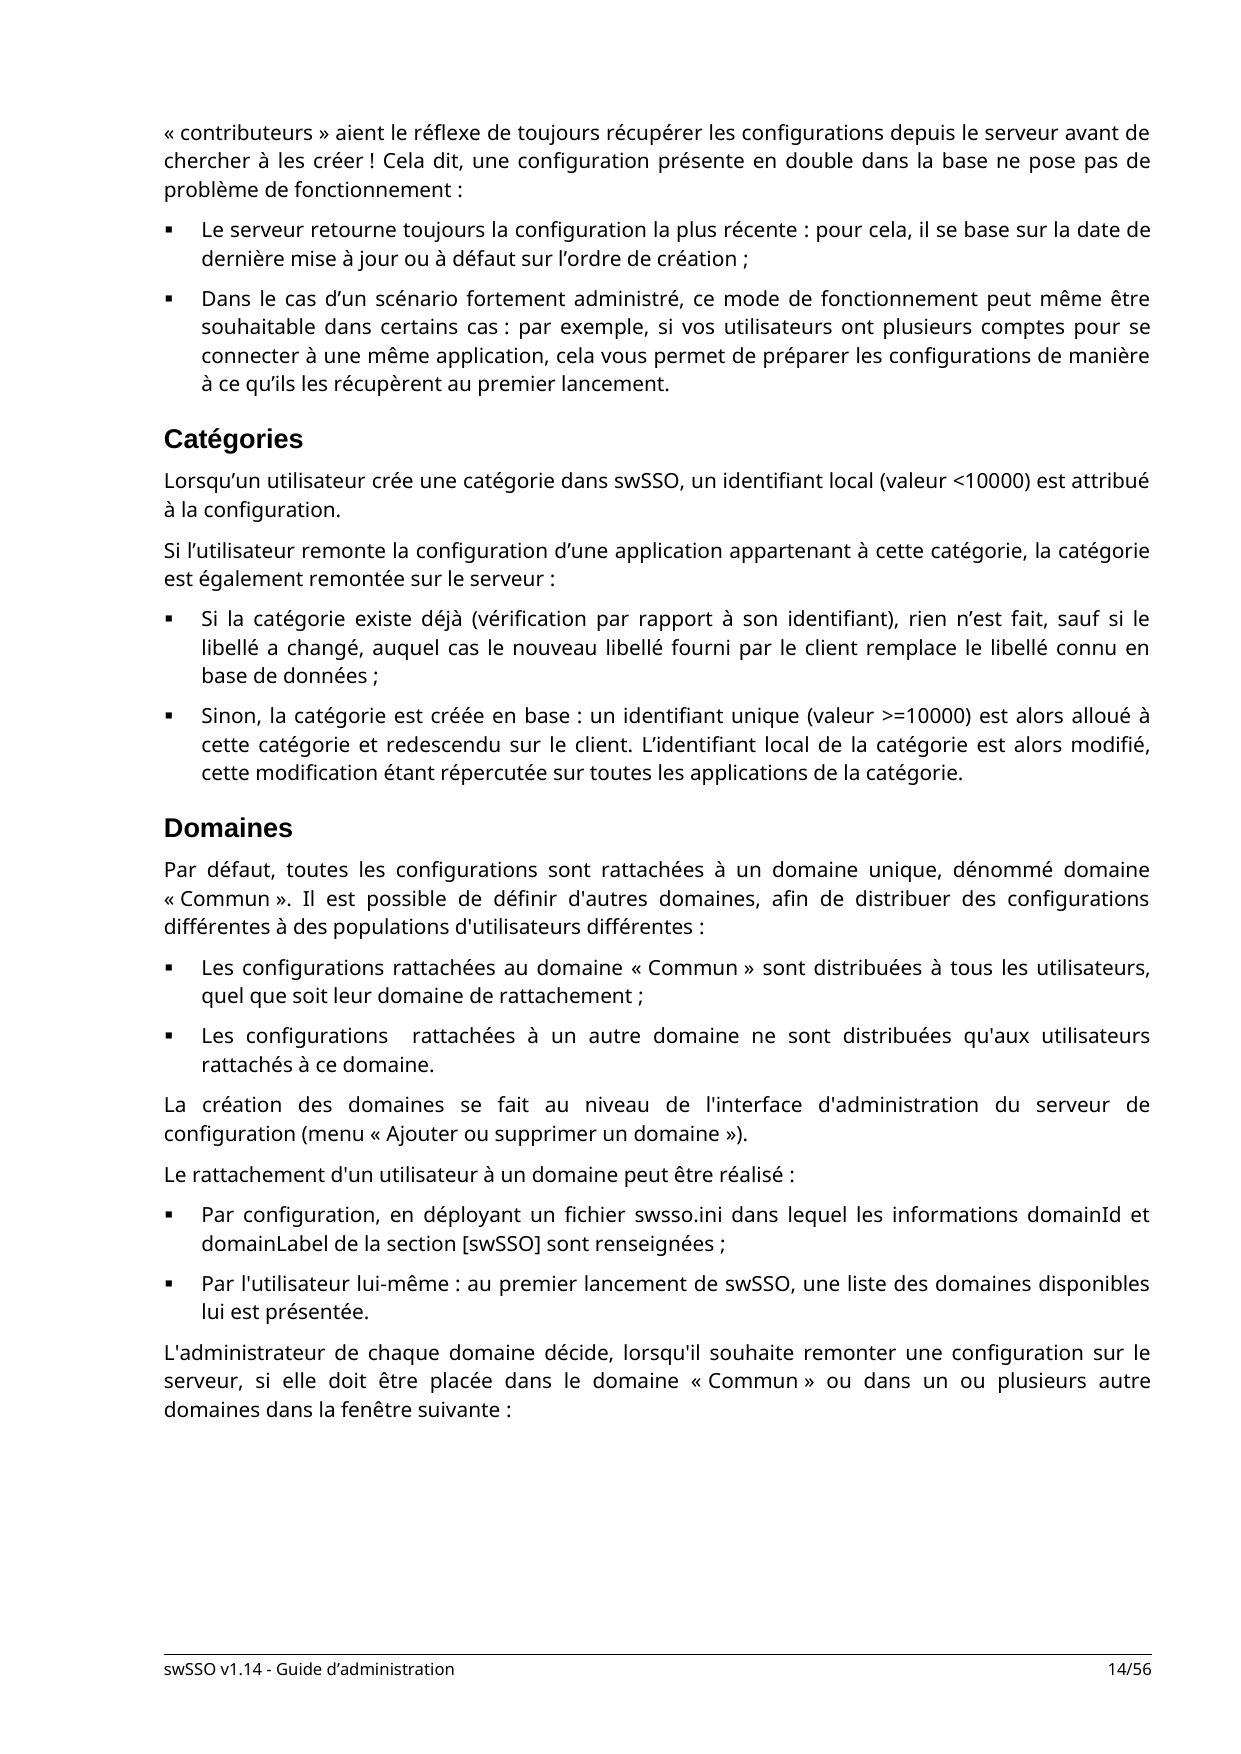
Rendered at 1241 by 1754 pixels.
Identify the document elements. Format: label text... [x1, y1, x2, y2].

list Sinon, la catégorie est créée en base : un identifiant unique (valeur >=10000) est alors alloué à cette catégorie et redescendu sur le client. L’identifiant local de la catégorie est alors modifié, cette modification étant répercutée sur toutes les applications de la catégorie. [164, 701, 1152, 787]
list Par l'utilisateur lui-même : au premier lancement de swSSO, une liste des domaines disponibles lui est présentée. [164, 1269, 1152, 1326]
list Les configurations rattachées au domaine « Commun » sont distribuées à tous les utilisateurs, quel que soit leur domaine de rattachement ; [164, 953, 1152, 1009]
text L'administrateur de chaque domaine décide, lorsqu'il souhaite remonter une configuration sur le serveur, si elle doit être placée dans le domaine « Commun » ou dans un ou plusieurs autre domaines dans la fenêtre suivante : [164, 1338, 1152, 1423]
text Lorsqu’un utilisateur crée une catégorie dans swSSO, un identifiant local (valeur <10000) est attribué à la configuration. [164, 466, 1152, 523]
text Par défaut, toutes les configurations sont rattachées à un domaine unique, dénommé domaine « Commun ». Il est possible de définir d'autres domaines, afin de distribuer des configurations différentes à des populations d'utilisateurs différentes : [164, 856, 1152, 941]
list Si la catégorie existe déjà (vérification par rapport à son identifiant), rien n’est fait, sauf si le libellé a changé, auquel cas le nouveau libellé fourni par le client remplace le libellé connu en base de données ; [164, 604, 1152, 690]
text Le rattachement d'un utilisateur à un domaine peut être réalisé : [164, 1160, 1152, 1188]
list Dans le cas d’un scénario fortement administré, ce mode de fonctionnement peut même être souhaitable dans certains cas : par exemple, si vos utilisateurs ont plusieurs comptes pour se connecter à une même application, cela vous permet de préparer les configurations de manière à ce qu’ils les récupèrent au premier lancement. [164, 284, 1152, 398]
text « contributeurs » aient le réflexe de toujours récupérer les configurations depuis le serveur avant de chercher à les créer ! Cela dit, une configuration présente en double dans la base ne pose pas de problème de fonctionnement : [164, 118, 1152, 203]
list Le serveur retourne toujours la configuration la plus récente : pour cela, il se base sur la date de dernière mise à jour ou à défaut sur l’ordre de création ; [164, 215, 1152, 272]
subtitle Domaines [164, 812, 1152, 843]
text La création des domaines se fait au niveau de l'interface d'administration du serveur de configuration (menu « Ajouter ou supprimer un domaine »). [164, 1091, 1152, 1147]
list Les configurations rattachées à un autre domaine ne sont distribuées qu'aux utilisateurs rattachés à ce domaine. [164, 1021, 1152, 1078]
list Par configuration, en déployant un fichier swsso.ini dans lequel les informations domainId et domainLabel de la section [swSSO] sont renseignées ; [164, 1200, 1152, 1257]
text Si l’utilisateur remonte la configuration d’une application appartenant à cette catégorie, la catégorie est également remontée sur le serveur : [164, 536, 1152, 593]
subtitle Catégories [164, 423, 1152, 454]
